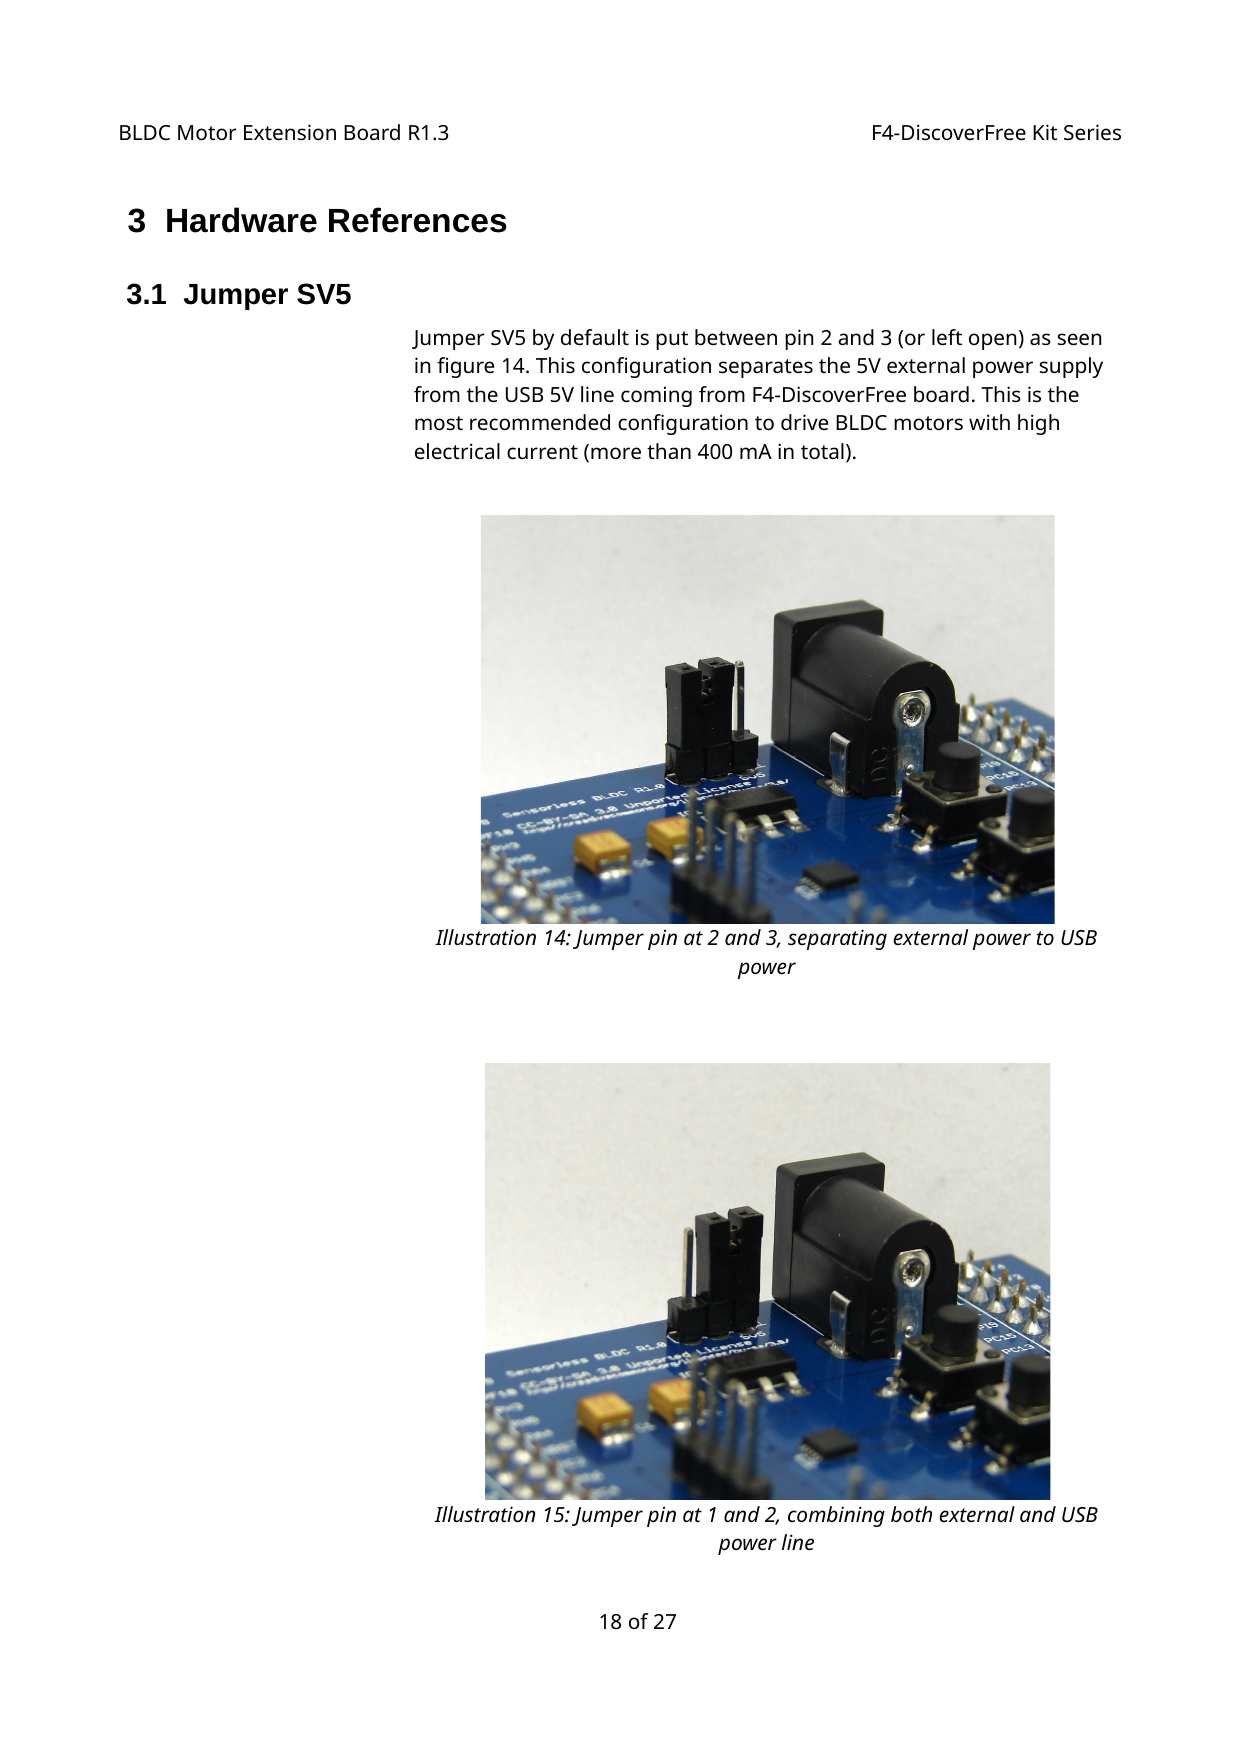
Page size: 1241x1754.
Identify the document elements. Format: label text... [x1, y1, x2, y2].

picture [480, 515, 1055, 924]
subtitle Hardware References [118, 201, 1122, 240]
subtitle Jumper SV5 [118, 277, 1122, 311]
text Jumper SV5 by default is put between pin 2 and 3 (or left open) as seen in figure 14. This configuration separates the 5V external power supply from the USB 5V line coming from F4-DiscoverFree board. This is the most recommended configuration to drive BLDC motors with high electrical current (more than 400 mA in total). [413, 323, 1122, 465]
picture [485, 1063, 1051, 1500]
text Illustration 15: Jumper pin at 1 and 2, combining both external and USB power line [413, 1051, 1122, 1557]
text Illustration 14: Jumper pin at 2 and 3, separating external power to USB power [413, 503, 1122, 980]
